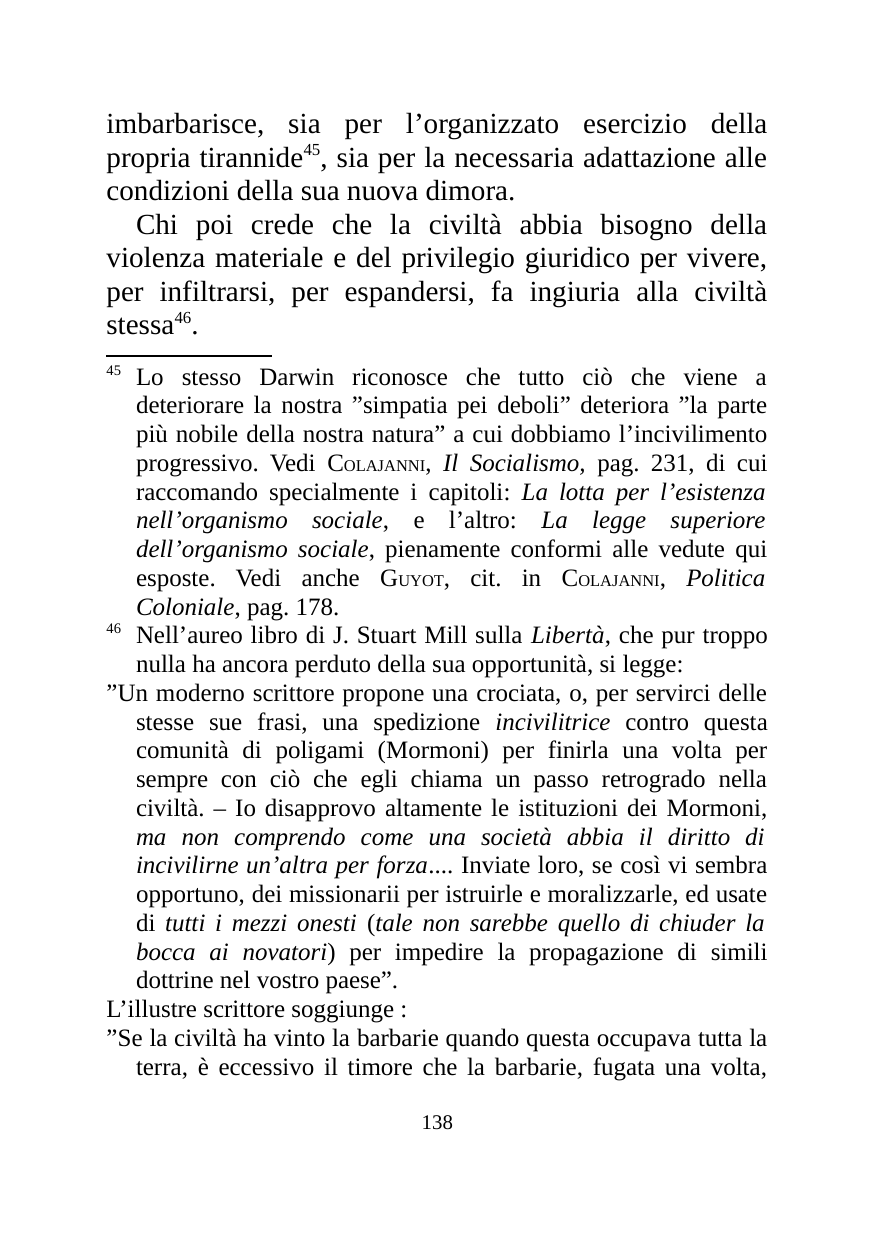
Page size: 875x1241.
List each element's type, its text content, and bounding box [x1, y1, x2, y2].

text Nell’aureo libro di J. Stuart Mill sulla Libertà, che pur troppo nulla ha ancora perduto della sua opportunità, si legge: [106, 620, 768, 678]
text ”Se la civiltà ha vinto la barbarie quando questa occupava tutta la terra, è eccessivo il timore che la barbarie, fugata una volta, [106, 1023, 768, 1080]
text imbarbarisce, sia per l’organizzato esercizio della propria tirannide, sia per la necessaria adattazione alle condizioni della sua nuova dimora. [106, 106, 768, 207]
text Chi poi crede che la civiltà abbia bisogno della violenza materiale e del privilegio giuridico per vivere, per infiltrarsi, per espandersi, fa ingiuria alla civiltà stessa. [106, 207, 768, 341]
text ”Un moderno scrittore propone una crociata, o, per servirci delle stesse sue frasi, una spedizione incivilitrice contro questa comunità di poligami (Mormoni) per finirla una volta per sempre con ciò che egli chiama un passo retrogrado nella civiltà. – Io disapprovo altamente le istituzioni dei Mormoni, ma non comprendo come una società abbia il diritto di incivilirne un’altra per forza.... Inviate loro, se così vi sembra opportuno, dei missionarii per istruirle e moralizzarle, ed usate di tutti i mezzi onesti (tale non sarebbe quello di chiuder la bocca ai novatori) per impedire la propagazione di simili dottrine nel vostro paese”. [106, 678, 768, 994]
text L’illustre scrittore soggiunge : [106, 994, 768, 1023]
text Lo stesso Darwin riconosce che tutto ciò che viene a deteriorare la nostra ”simpatia pei deboli” deteriora ”la parte più nobile della nostra natura” a cui dobbiamo l’incivilimento progressivo. Vedi Colajanni, Il Socialismo, pag. 231, di cui raccomando specialmente i capitoli: La lotta per l’esistenza nell’organismo sociale, e l’altro: La legge superiore dell’organismo sociale, pienamente conformi alle vedute qui esposte. Vedi anche Guyot, cit. in Colajanni, Politica Coloniale, pag. 178. [106, 362, 768, 620]
